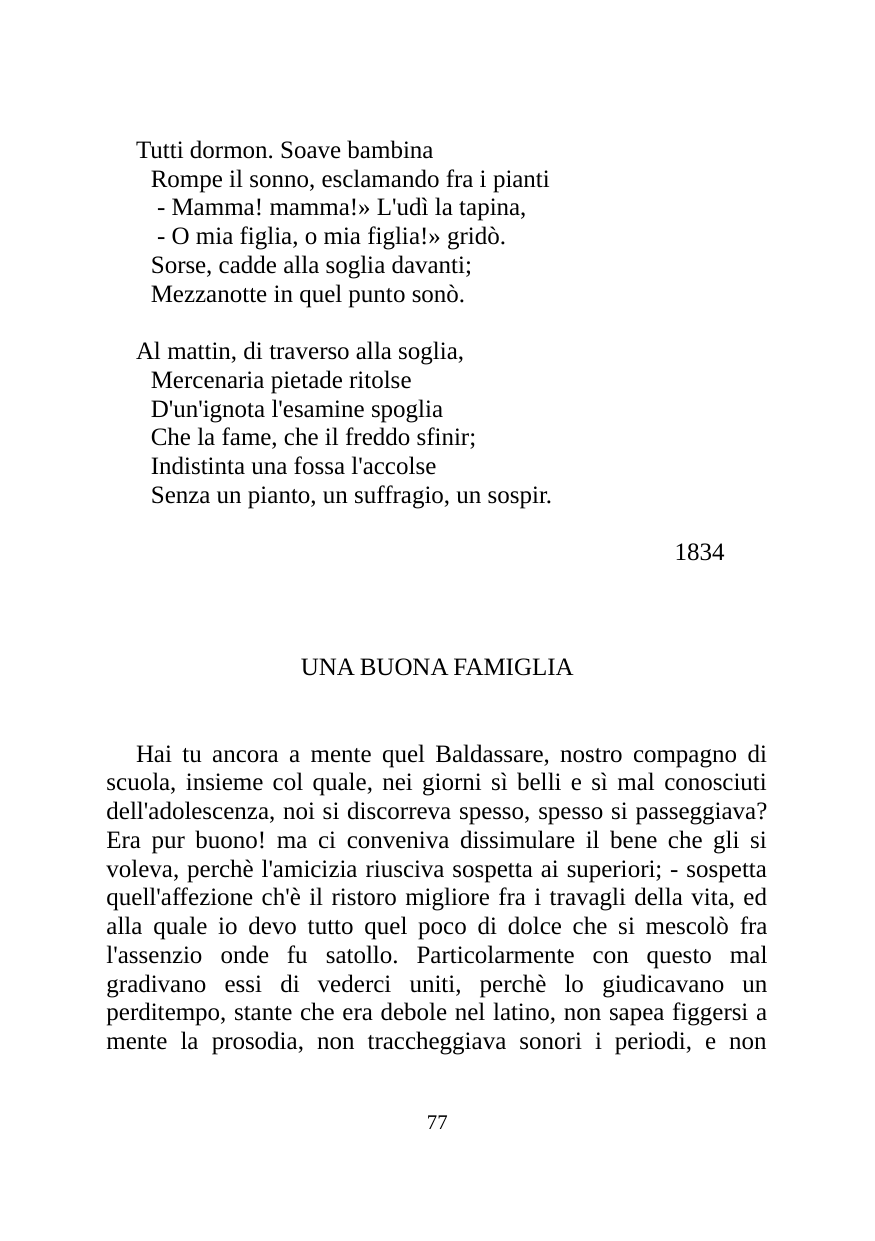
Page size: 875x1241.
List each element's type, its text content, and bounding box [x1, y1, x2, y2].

text Al mattin, di traverso alla soglia, [106, 336, 768, 365]
text Tutti dormon. Soave bambina [106, 135, 768, 164]
text Senza un pianto, un suffragio, un sospir. [121, 480, 768, 509]
text - O mia figlia, o mia figlia!» gridò. [121, 221, 768, 250]
text Sorse, cadde alla soglia davanti; [121, 250, 768, 279]
text Hai tu ancora a mente quel Baldassare, nostro compagno di scuola, insieme col quale, nei giorni sì belli e sì mal conosciuti dell'adolescenza, noi si discorreva spesso, spesso si passeggiava? Era pur buono! ma ci conveniva dissimulare il bene che gli si voleva, perchè l'amicizia riusciva sospetta ai superiori; - sospetta quell'affezione ch'è il ristoro migliore fra i travagli della vita, ed alla quale io devo tutto quel poco di dolce che si mescolò fra l'assenzio onde fu satollo. Particolarmente con questo mal gradivano essi di vederci uniti, perchè lo giudicavano un perditempo, stante che era debole nel latino, non sapea figgersi a mente la prosodia, non traccheggiava sonori i periodi, e non [106, 739, 768, 1055]
text Indistinta una fossa l'accolse [121, 451, 768, 480]
text Mezzanotte in quel punto sonò. [121, 279, 768, 307]
text - Mamma! mamma!» L'udì la tapina, [121, 192, 768, 221]
text Rompe il sonno, esclamando fra i pianti [121, 164, 768, 192]
text Che la fame, che il freddo sfinir; [121, 422, 768, 451]
text 1834 [106, 537, 724, 566]
text D'un'ignota l'esamine spoglia [121, 394, 768, 422]
text Mercenaria pietade ritolse [121, 365, 768, 394]
text UNA BUONA FAMIGLIA [106, 652, 768, 681]
